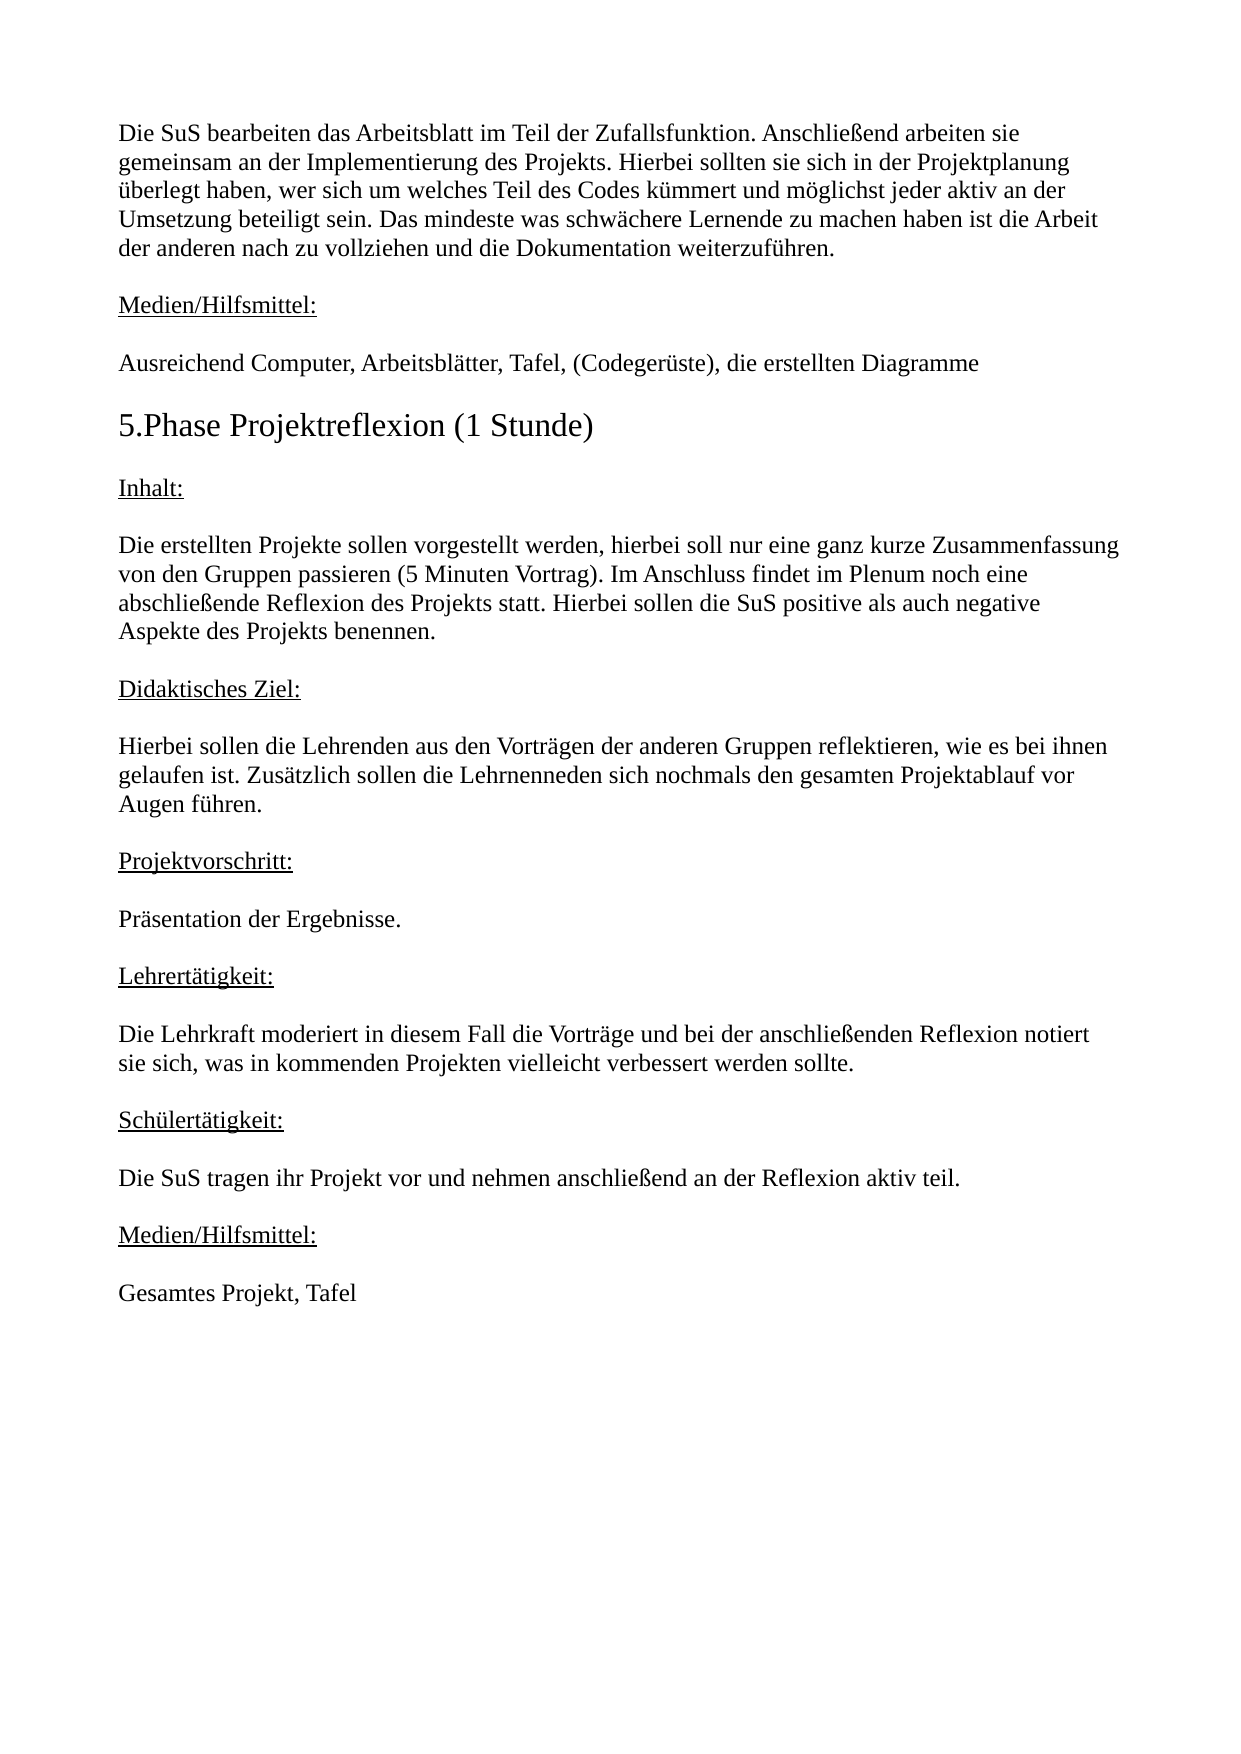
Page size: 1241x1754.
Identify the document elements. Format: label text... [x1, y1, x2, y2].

text Projektvorschritt: [118, 846, 1122, 875]
text Medien/Hilfsmittel: [118, 291, 1122, 319]
text 5.Phase Projektreflexion (1 Stunde) [118, 406, 1122, 444]
text Die erstellten Projekte sollen vorgestellt werden, hierbei soll nur eine ganz kurze Zusammenfassung von den Gruppen passieren (5 Minuten Vortrag). Im Anschluss findet im Plenum noch eine abschließende Reflexion des Projekts statt. Hierbei sollen die SuS positive als auch negative Aspekte des Projekts benennen. [118, 530, 1122, 645]
text Die SuS bearbeiten das Arbeitsblatt im Teil der Zufallsfunktion. Anschließend arbeiten sie gemeinsam an der Implementierung des Projekts. Hierbei sollten sie sich in der Projektplanung überlegt haben, wer sich um welches Teil des Codes kümmert und möglichst jeder aktiv an der Umsetzung beteiligt sein. Das mindeste was schwächere Lernende zu machen haben ist die Arbeit der anderen nach zu vollziehen und die Dokumentation weiterzuführen. [118, 118, 1122, 262]
text Die Lehrkraft moderiert in diesem Fall die Vorträge und bei der anschließenden Reflexion notiert sie sich, was in kommenden Projekten vielleicht verbessert werden sollte. [118, 1019, 1122, 1076]
text Inhalt: [118, 473, 1122, 501]
text Lehrertätigkeit: [118, 961, 1122, 990]
text Hierbei sollen die Lehrenden aus den Vorträgen der anderen Gruppen reflektieren, wie es bei ihnen gelaufen ist. Zusätzlich sollen die Lehrnenneden sich nochmals den gesamten Projektablauf vor Augen führen. [118, 731, 1122, 818]
text Schülertätigkeit: [118, 1105, 1122, 1134]
text Ausreichend Computer, Arbeitsblätter, Tafel, (Codegerüste), die erstellten Diagramme [118, 348, 1122, 377]
text Didaktisches Ziel: [118, 674, 1122, 703]
text Die SuS tragen ihr Projekt vor und nehmen anschließend an der Reflexion aktiv teil. [118, 1163, 1122, 1191]
text Gesamtes Projekt, Tafel [118, 1278, 1122, 1306]
text Medien/Hilfsmittel: [118, 1220, 1122, 1249]
text Präsentation der Ergebnisse. [118, 904, 1122, 933]
